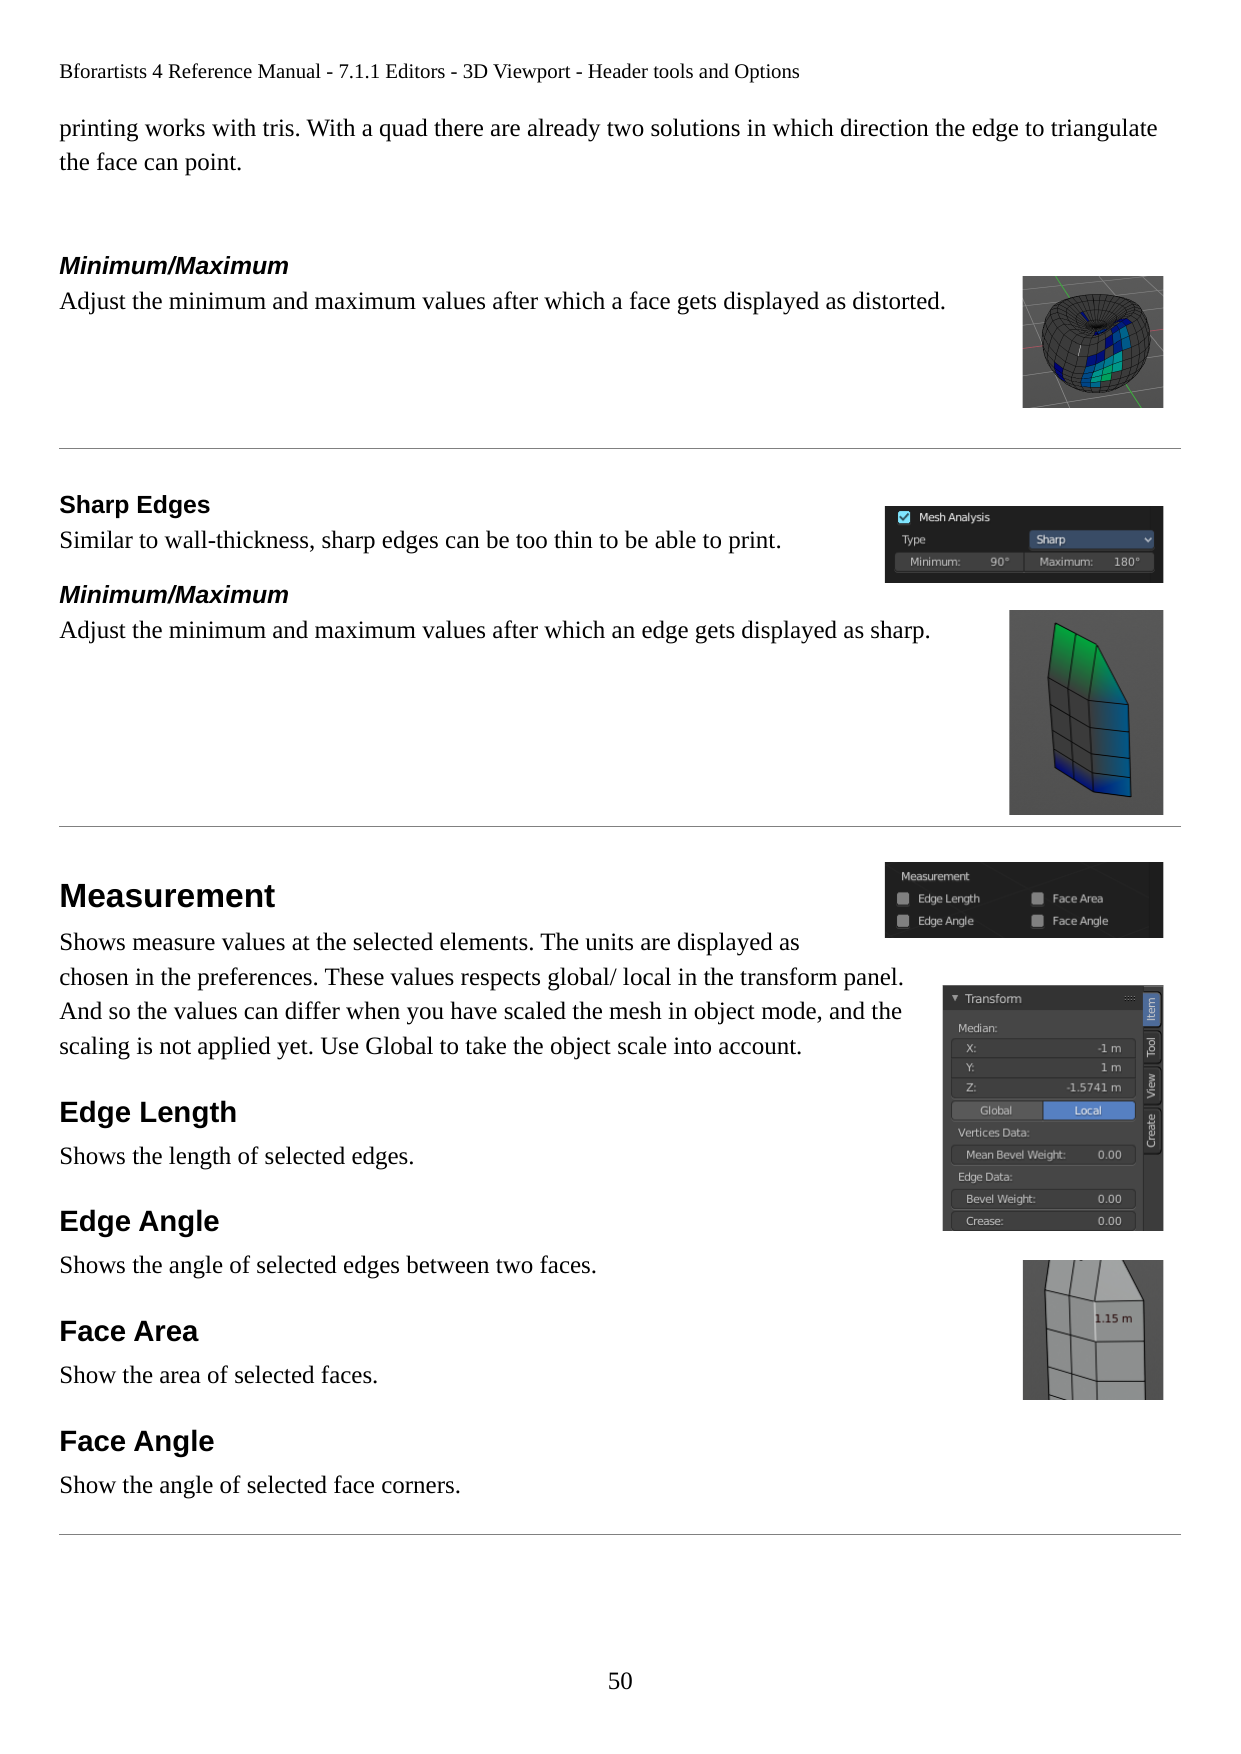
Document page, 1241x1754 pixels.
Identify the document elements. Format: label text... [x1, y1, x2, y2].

text Adjust the minimum and maximum values after which a face gets displayed as distorted. [59, 286, 1022, 315]
picture [942, 985, 1164, 1231]
subtitle Face Angle [59, 1424, 1181, 1458]
subtitle Measurement [59, 876, 884, 915]
text Shows the length of selected edges. [59, 1141, 942, 1169]
subtitle Edge Angle [59, 1204, 1181, 1238]
text Shows measure values at the selected elements. The units are displayed as chosen in the preferences. These values respects global/ local in the transform panel. And so the values can differ when you have scaled the mesh in object mode, and the scaling is not applied yet. Use Global to take the object scale into account. [59, 927, 1181, 1059]
subtitle Sharp Edges [59, 490, 1181, 519]
picture [1022, 276, 1164, 408]
subtitle Face Area [59, 1314, 1022, 1348]
subtitle [1164, 876, 1181, 915]
text printing works with tris. With a quad there are already two solutions in which direction the edge to triangulate the face can point. [59, 113, 1181, 176]
text Show the area of selected faces. [59, 1361, 1022, 1389]
subtitle Minimum/Maximum [59, 580, 1181, 609]
text Shows the angle of selected edges between two faces. [59, 1251, 1181, 1279]
picture [884, 506, 1164, 583]
text Similar to wall-thickness, sharp edges can be too thin to be able to print. [59, 525, 884, 554]
subtitle Edge Length [59, 1094, 942, 1128]
text Adjust the minimum and maximum values after which an edge gets displayed as sharp. [59, 615, 1009, 644]
subtitle [1164, 1094, 1181, 1128]
text Show the angle of selected face corners. [59, 1470, 1181, 1499]
picture [1022, 1260, 1164, 1400]
subtitle Minimum/Maximum [59, 251, 1181, 280]
picture [1009, 610, 1164, 815]
subtitle [1164, 1314, 1181, 1348]
